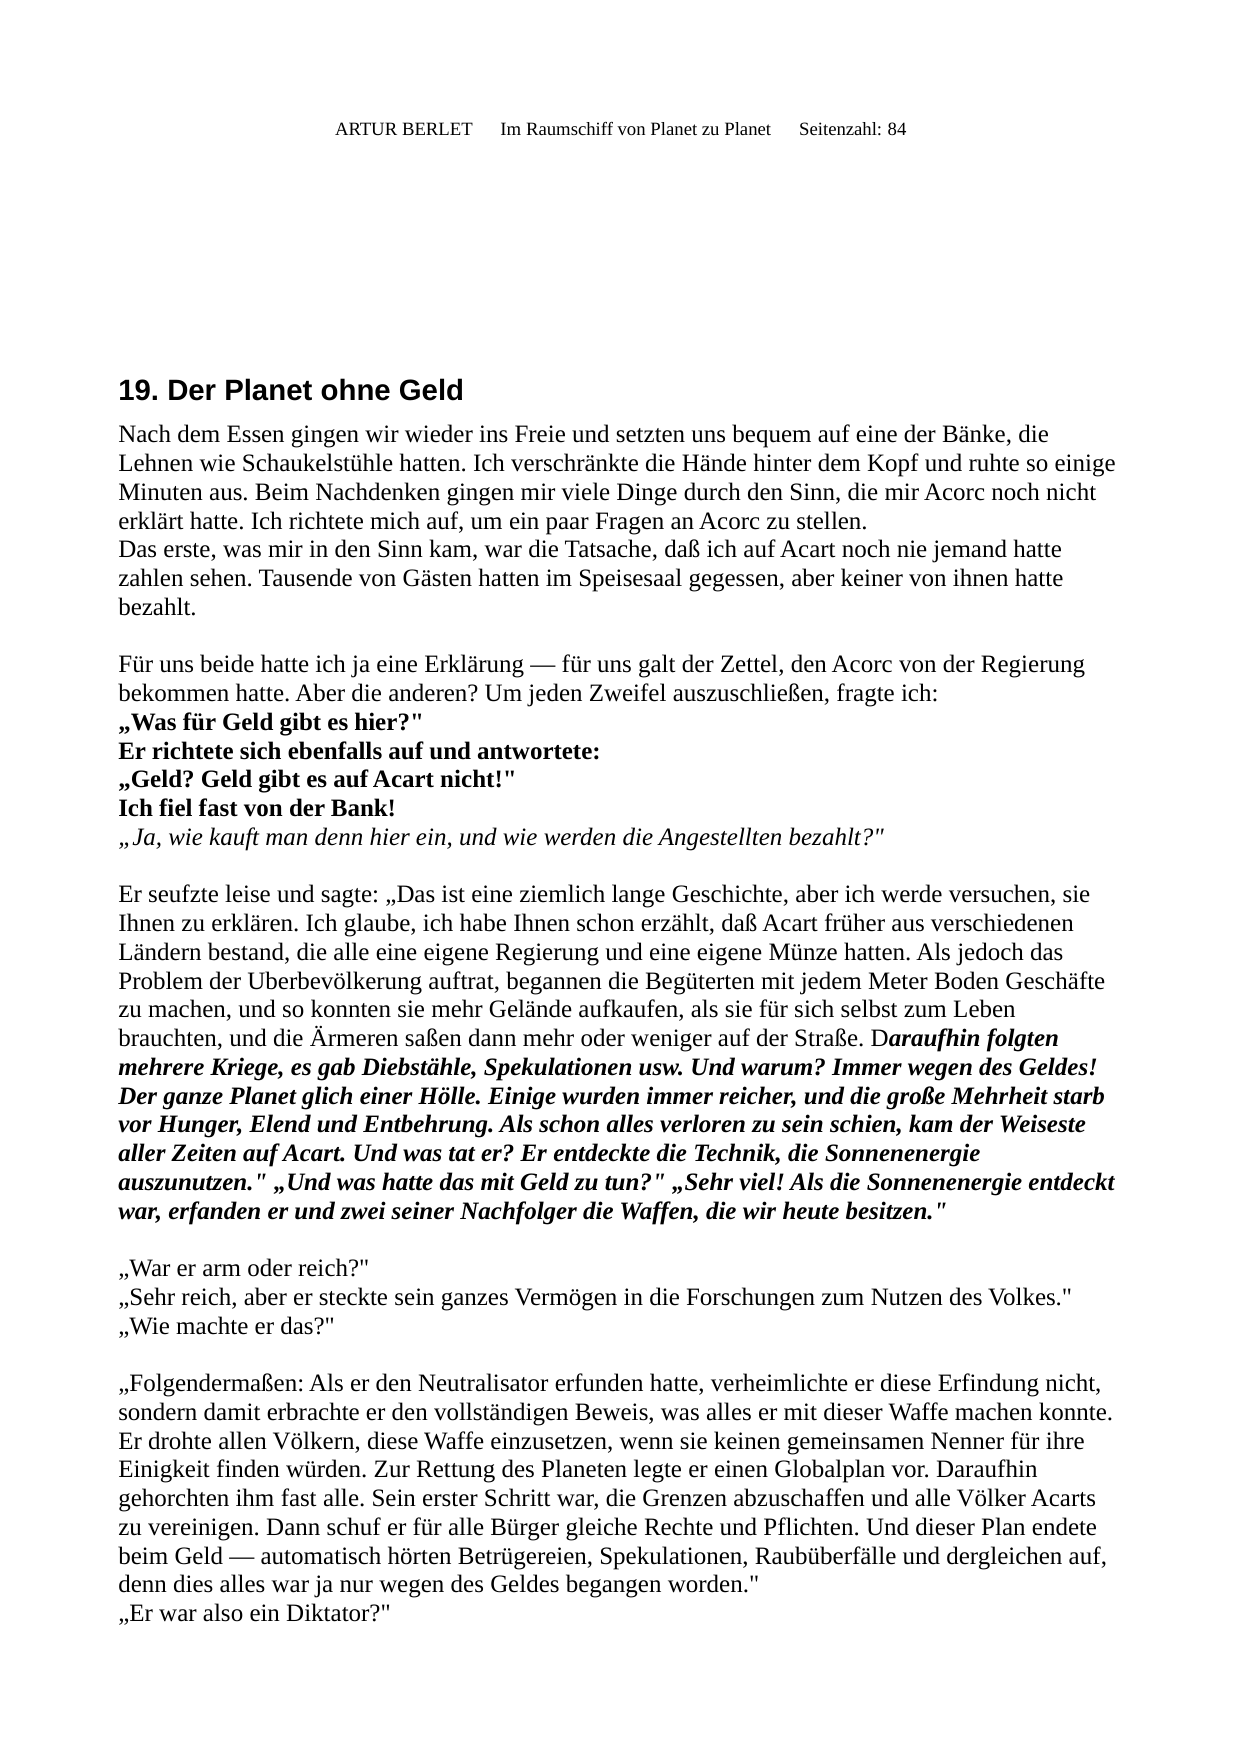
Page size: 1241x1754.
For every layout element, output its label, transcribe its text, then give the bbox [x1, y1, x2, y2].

text Für uns beide hatte ich ja eine Erklärung — für uns galt der Zettel, den Acorc von der Regierung bekommen hatte. Aber die anderen? Um jeden Zweifel auszuschließen, fragte ich: [118, 649, 1123, 707]
text Ich fiel fast von der Bank! [118, 793, 1123, 822]
text „War er arm oder reich?" [118, 1253, 1123, 1282]
text „Er war also ein Diktator?" [118, 1598, 1123, 1627]
text Nach dem Essen gingen wir wieder ins Freie und setzten uns bequem auf eine der Bänke, die Lehnen wie Schaukel­stühle hatten. Ich verschränkte die Hände hinter dem Kopf und ruhte so einige Minuten aus. Beim Nachdenken gingen mir viele Dinge durch den Sinn, die mir Acorc noch nicht erklärt hatte. Ich richtete mich auf, um ein paar Fragen an Acorc zu stellen. [118, 419, 1123, 534]
text Er seufzte leise und sagte: „Das ist eine ziemlich lange Geschichte, aber ich werde versuchen, sie Ihnen zu erklären. Ich glaube, ich habe Ihnen schon erzählt, daß Acart früher aus verschiedenen Ländern bestand, die alle eine eigene Regierung und eine eigene Münze hatten. Als jedoch das Problem der Uberbevölkerung auftrat, begannen die Be­güterten mit jedem Meter Boden Geschäfte zu machen, und so konnten sie mehr Gelände aufkaufen, als sie für sich selbst zum Leben brauchten, und die Ärmeren saßen dann mehr oder weniger auf der Straße. Daraufhin folgten mehrere Kriege, es gab Diebstähle, Spekulationen usw. Und warum? Immer wegen des Geldes! Der ganze Planet glich einer Hölle. Einige wurden immer reicher, und die große Mehrheit starb vor Hunger, Elend und Entbehrung. Als schon alles verloren zu sein schien, kam der Weiseste aller Zeiten auf Acart. Und was tat er? Er entdeckte die Technik, die Sonnenenergie auszunutzen." „Und was hatte das mit Geld zu tun?" „Sehr viel! Als die Sonnenenergie entdeckt war, erfanden er und zwei seiner Nachfolger die Waffen, die wir heute besitzen." [118, 879, 1123, 1224]
text Er richtete sich ebenfalls auf und antwortete: [118, 736, 1123, 764]
text Das erste, was mir in den Sinn kam, war die Tatsache, daß ich auf Acart noch nie jemand hatte zahlen sehen. Tausende von Gästen hatten im Speisesaal gegessen, aber keiner von ihnen hatte bezahlt. [118, 534, 1123, 621]
subtitle 19. Der Planet ohne Geld [118, 373, 1123, 407]
text „Sehr reich, aber er steckte sein ganzes Vermögen in die Forschungen zum Nutzen des Volkes." „Wie machte er das?" [118, 1282, 1123, 1339]
text „Folgendermaßen: Als er den Neutralisator erfunden hatte, verheimlichte er diese Erfindung nicht, sondern da­mit erbrachte er den vollständigen Beweis, was alles er mit dieser Waffe machen konnte. Er drohte allen Völ­kern, diese Waffe einzusetzen, wenn sie keinen gemein­samen Nenner für ihre Einigkeit finden würden. Zur Ret­tung des Planeten legte er einen Globalplan vor. Darauf­hin gehorchten ihm fast alle. Sein erster Schritt war, die Grenzen abzuschaffen und alle Völker Acarts zu ver­einigen. Dann schuf er für alle Bürger gleiche Rechte und Pflichten. Und dieser Plan endete beim Geld — automa­tisch hörten Betrügereien, Spekulationen, Raubüberfälle und dergleichen auf, denn dies alles war ja nur wegen des Geldes begangen worden." [118, 1368, 1123, 1598]
text „Ja, wie kauft man denn hier ein, und wie werden die Angestellten bezahlt?" [118, 822, 1123, 851]
text „Geld? Geld gibt es auf Acart nicht!" [118, 764, 1123, 793]
text „Was für Geld gibt es hier?" [118, 707, 1123, 736]
